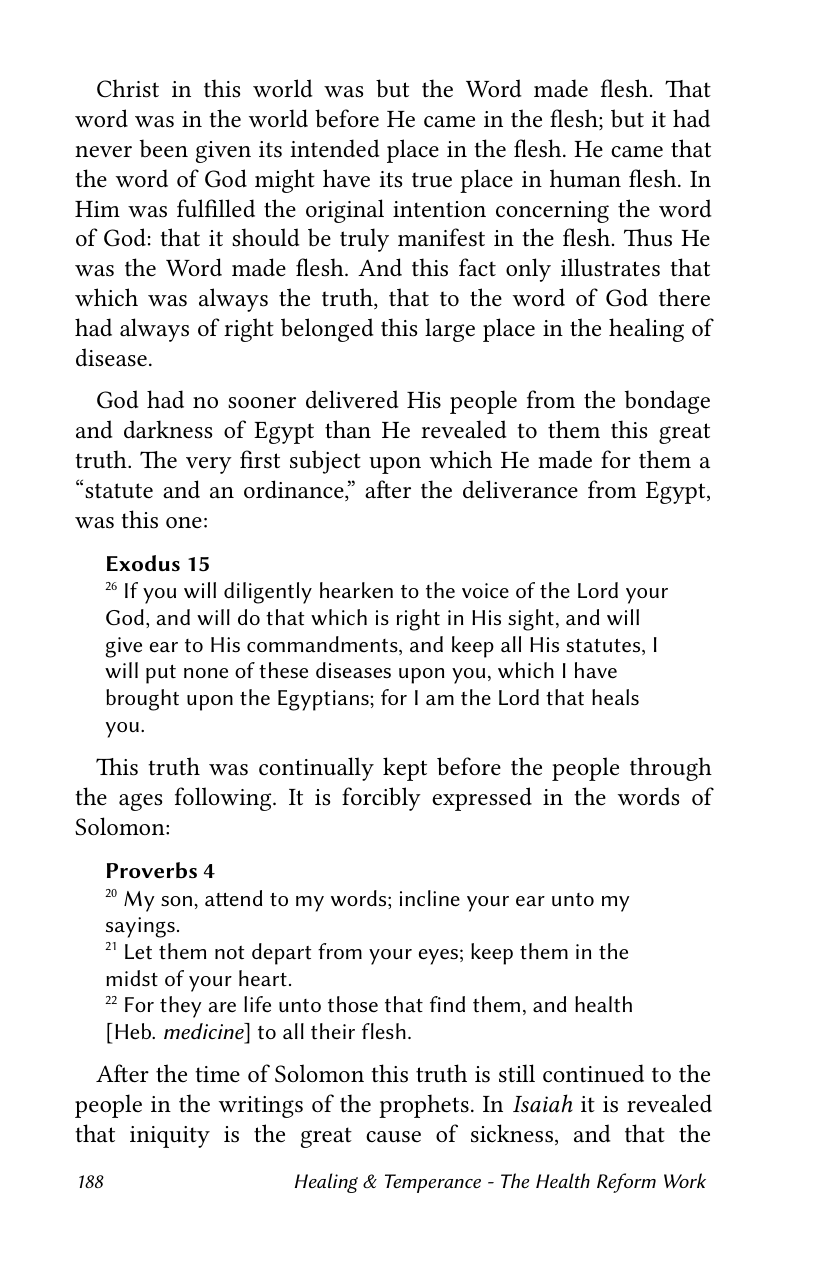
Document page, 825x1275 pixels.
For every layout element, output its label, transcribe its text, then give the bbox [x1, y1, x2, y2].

text 21 Let them not depart from your eyes; keep them in the midst of your heart. [105, 939, 682, 992]
text 26 If you will diligently hearken to the voice of the Lord your God, and will do that which is right in His sight, and will give ear to His commandments, and keep all His statutes, I will put none of these diseases upon you, which I have brought upon the Egyptians; for I am the Lord that heals you. [105, 578, 682, 738]
text God had no sooner delivered His people from the bondage and darkness of Egypt than He revealed to them this great truth. The very first subject upon which He made for them a “statute and an ordinance,” after the deliverance from Egypt, was this one: [75, 386, 712, 534]
text Exodus 15 [105, 551, 712, 577]
text Christ in this world was but the Word made flesh. That word was in the world before He came in the flesh; but it had never been given its intended place in the flesh. He came that the word of God might have its true place in human flesh. In Him was fulfilled the original intention concerning the word of God: that it should be truly manifest in the flesh. Thus He was the Word made flesh. And this fact only illustrates that which was always the truth, that to the word of God there had always of right belonged this large place in the healing of disease. [75, 75, 712, 373]
text 20 My son, attend to my words; incline your ear unto my sayings. [105, 885, 682, 938]
text After the time of Solomon this truth is still continued to the people in the writings of the prophets. In Isaiah it is revealed that iniquity is the great cause of sickness, and that the [75, 1060, 712, 1149]
text Proverbs 4 [105, 858, 712, 884]
text 22 For they are life unto those that find them, and health [Heb. medicine] to all their flesh. [105, 992, 682, 1045]
text This truth was continually kept before the people through the ages following. It is forcibly expressed in the words of Solomon: [75, 753, 712, 841]
